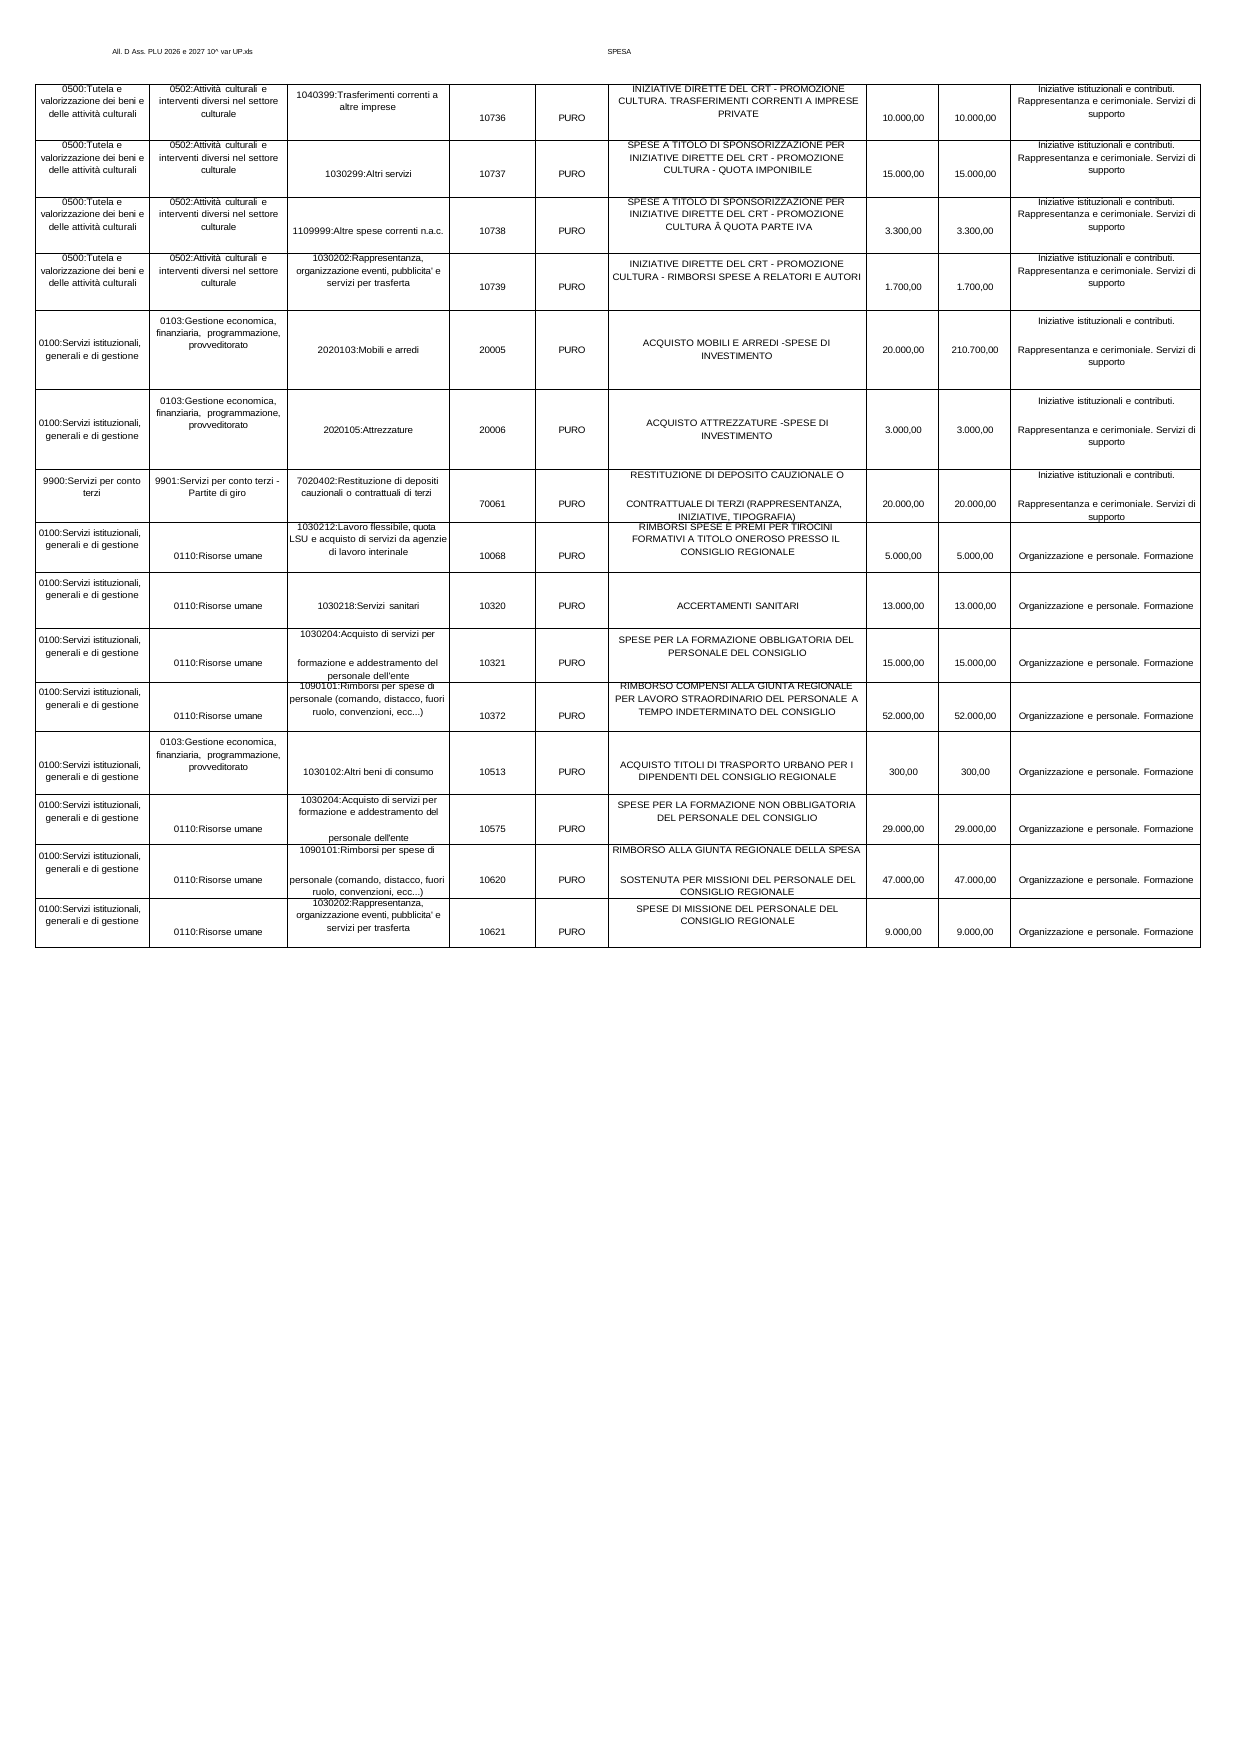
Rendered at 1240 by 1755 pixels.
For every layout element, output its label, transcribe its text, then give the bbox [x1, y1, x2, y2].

table_cell PURO [536, 523, 608, 572]
table_cell 0110:Risorse umane [150, 795, 287, 844]
table_cell PURO [536, 470, 608, 522]
table_cell RIMBORSO ALLA GIUNTA REGIONALE DELLA SPESA SOSTENUTA PER MISSIONI DEL PERSONALE DEL CONSIGLIO REGIONALE [609, 845, 866, 897]
table_cell PURO [536, 254, 608, 309]
table_cell 5.000,00 [939, 523, 1010, 572]
table_cell SPESE A TITOLO DI SPONSORIZZAZIONE PER INIZIATIVE DIRETTE DEL CRT - PROMOZIONE CULTURA Â QUOTA PARTE IVA [609, 198, 866, 253]
table_cell 1.700,00 [939, 254, 1010, 309]
table_cell 10321 [450, 629, 535, 681]
table_cell 3.300,00 [939, 198, 1010, 253]
table_cell 0100:Servizi istituzionali, generali e di gestione [36, 311, 149, 388]
table_cell 10.000,00 [939, 85, 1010, 140]
table_cell 0502:Attività culturali e interventi diversi nel settore culturale [150, 85, 287, 140]
table_cell 10739 [450, 254, 535, 309]
table_cell SPESE PER LA FORMAZIONE OBBLIGATORIA DEL PERSONALE DEL CONSIGLIO [609, 629, 866, 681]
table_cell 0110:Risorse umane [150, 573, 287, 628]
table_cell 300,00 [939, 732, 1010, 793]
table_cell PURO [536, 311, 608, 388]
table_cell 10372 [450, 683, 535, 731]
table_cell 1090101:Rimborsi per spese di personale (comando, distacco, fuori ruolo, convenzioni, ecc...) [288, 845, 449, 897]
table_cell 10068 [450, 523, 535, 572]
table_cell 47.000,00 [939, 845, 1010, 897]
table_cell INIZIATIVE DIRETTE DEL CRT - PROMOZIONE CULTURA - RIMBORSI SPESE A RELATORI E AUTORI [609, 254, 866, 309]
table_cell Organizzazione e personale. Formazione [1011, 523, 1200, 572]
table_cell 52.000,00 [867, 683, 938, 731]
table_cell Iniziative istituzionali e contributi. Rappresentanza e cerimoniale. Servizi di supporto [1011, 254, 1200, 309]
table_cell 9901:Servizi per conto terzi - Partite di giro [150, 470, 287, 522]
table_cell 1030204:Acquisto di servizi per formazione e addestramento del personale dell'ente [288, 629, 449, 681]
table_cell 0110:Risorse umane [150, 845, 287, 897]
table_cell 0100:Servizi istituzionali, generali e di gestione [36, 732, 149, 793]
table_cell 0100:Servizi istituzionali, generali e di gestione [36, 795, 149, 844]
table_cell 47.000,00 [867, 845, 938, 897]
table_cell RIMBORSI SPESE E PREMI PER TIROCINI FORMATIVI A TITOLO ONEROSO PRESSO IL CONSIGLIO REGIONALE [609, 523, 866, 572]
table_cell Iniziative istituzionali e contributi. Rappresentanza e cerimoniale. Servizi di supporto [1011, 311, 1200, 388]
table_cell PURO [536, 683, 608, 731]
table_cell 0110:Risorse umane [150, 629, 287, 681]
table_cell 20005 [450, 311, 535, 388]
table_cell 20006 [450, 390, 535, 469]
table_cell SPESE A TITOLO DI SPONSORIZZAZIONE PER INIZIATIVE DIRETTE DEL CRT - PROMOZIONE CULTURA - QUOTA IMPONIBILE [609, 141, 866, 197]
table_cell SPESE DI MISSIONE DEL PERSONALE DEL CONSIGLIO REGIONALE [609, 899, 866, 947]
table_cell 10620 [450, 845, 535, 897]
table_cell 0500:Tutela e valorizzazione dei beni e delle attività culturali [36, 198, 149, 253]
table_cell 0502:Attività culturali e interventi diversi nel settore culturale [150, 198, 287, 253]
table_cell Organizzazione e personale. Formazione [1011, 629, 1200, 681]
table_cell 0100:Servizi istituzionali, generali e di gestione [36, 523, 149, 572]
table_cell Iniziative istituzionali e contributi. Rappresentanza e cerimoniale. Servizi di supporto [1011, 470, 1200, 522]
table_cell 0502:Attività culturali e interventi diversi nel settore culturale [150, 141, 287, 197]
table_cell 0103:Gestione economica, finanziaria, programmazione, provveditorato [150, 311, 287, 388]
table_cell 0100:Servizi istituzionali, generali e di gestione [36, 629, 149, 681]
table_cell 0110:Risorse umane [150, 683, 287, 731]
table_cell 1030102:Altri beni di consumo [288, 732, 449, 793]
table_cell ACQUISTO TITOLI DI TRASPORTO URBANO PER I DIPENDENTI DEL CONSIGLIO REGIONALE [609, 732, 866, 793]
table_cell 29.000,00 [939, 795, 1010, 844]
table_cell 1040399:Trasferimenti correnti a altre imprese [288, 85, 449, 140]
table_cell 300,00 [867, 732, 938, 793]
table_cell 15.000,00 [867, 141, 938, 197]
table_cell 0500:Tutela e valorizzazione dei beni e delle attività culturali [36, 141, 149, 197]
table_cell 20.000,00 [867, 470, 938, 522]
table_cell SPESE PER LA FORMAZIONE NON OBBLIGATORIA DEL PERSONALE DEL CONSIGLIO [609, 795, 866, 844]
table_cell PURO [536, 899, 608, 947]
table_cell 3.000,00 [939, 390, 1010, 469]
table_cell 210.700,00 [939, 311, 1010, 388]
table_cell Organizzazione e personale. Formazione [1011, 899, 1200, 947]
table_cell Organizzazione e personale. Formazione [1011, 732, 1200, 793]
table_cell 0103:Gestione economica, finanziaria, programmazione, provveditorato [150, 390, 287, 469]
table_cell 0100:Servizi istituzionali, generali e di gestione [36, 573, 149, 628]
table_cell PURO [536, 732, 608, 793]
table_cell 9900:Servizi per conto terzi [36, 470, 149, 522]
table_cell 10738 [450, 198, 535, 253]
table_cell Organizzazione e personale. Formazione [1011, 683, 1200, 731]
table_cell 0100:Servizi istituzionali, generali e di gestione [36, 845, 149, 897]
table_cell PURO [536, 141, 608, 197]
table_cell Organizzazione e personale. Formazione [1011, 573, 1200, 628]
table_cell 1.700,00 [867, 254, 938, 309]
table_cell ACQUISTO MOBILI E ARREDI -SPESE DI INVESTIMENTO [609, 311, 866, 388]
table_cell ACQUISTO ATTREZZATURE -SPESE DI INVESTIMENTO [609, 390, 866, 469]
table_cell PURO [536, 85, 608, 140]
table_cell 15.000,00 [939, 629, 1010, 681]
table_cell PURO [536, 795, 608, 844]
table_cell PURO [536, 198, 608, 253]
table_cell 0110:Risorse umane [150, 523, 287, 572]
table_cell Organizzazione e personale. Formazione [1011, 845, 1200, 897]
table_cell PURO [536, 573, 608, 628]
table_cell Iniziative istituzionali e contributi. Rappresentanza e cerimoniale. Servizi di supporto [1011, 390, 1200, 469]
table_cell RIMBORSO COMPENSI ALLA GIUNTA REGIONALE PER LAVORO STRAORDINARIO DEL PERSONALE A TEMPO INDETERMINATO DEL CONSIGLIO [609, 683, 866, 731]
table_cell 15.000,00 [867, 629, 938, 681]
table_cell 0100:Servizi istituzionali, generali e di gestione [36, 390, 149, 469]
table_cell PURO [536, 390, 608, 469]
table_cell 10513 [450, 732, 535, 793]
table_cell Iniziative istituzionali e contributi. Rappresentanza e cerimoniale. Servizi di supporto [1011, 198, 1200, 253]
table_cell 0502:Attività culturali e interventi diversi nel settore culturale [150, 254, 287, 309]
table_cell 0100:Servizi istituzionali, generali e di gestione [36, 683, 149, 731]
table_cell 3.000,00 [867, 390, 938, 469]
table_cell PURO [536, 845, 608, 897]
table_cell INIZIATIVE DIRETTE DEL CRT - PROMOZIONE CULTURA. TRASFERIMENTI CORRENTI A IMPRESE PRIVATE [609, 85, 866, 140]
table_cell 1030299:Altri servizi [288, 141, 449, 197]
table_cell 52.000,00 [939, 683, 1010, 731]
table_cell Organizzazione e personale. Formazione [1011, 795, 1200, 844]
table_cell 29.000,00 [867, 795, 938, 844]
table_cell ACCERTAMENTI SANITARI [609, 573, 866, 628]
table_cell 1030218:Servizi sanitari [288, 573, 449, 628]
table_cell 1030202:Rappresentanza, organizzazione eventi, pubblicita' e servizi per trasferta [288, 899, 449, 947]
table_cell 10320 [450, 573, 535, 628]
table_cell 10621 [450, 899, 535, 947]
table_cell 1109999:Altre spese correnti n.a.c. [288, 198, 449, 253]
table_cell 10736 [450, 85, 535, 140]
table_cell 2020103:Mobili e arredi [288, 311, 449, 388]
table_cell 20.000,00 [939, 470, 1010, 522]
table_cell 0103:Gestione economica, finanziaria, programmazione, provveditorato [150, 732, 287, 793]
table_cell 2020105:Attrezzature [288, 390, 449, 469]
table_cell 10575 [450, 795, 535, 844]
table_cell RESTITUZIONE DI DEPOSITO CAUZIONALE O CONTRATTUALE DI TERZI (RAPPRESENTANZA, INIZIATIVE, TIPOGRAFIA) [609, 470, 866, 522]
table_cell 7020402:Restituzione di depositi cauzionali o contrattuali di terzi [288, 470, 449, 522]
table_cell 0500:Tutela e valorizzazione dei beni e delle attività culturali [36, 85, 149, 140]
table_cell Iniziative istituzionali e contributi. Rappresentanza e cerimoniale. Servizi di supporto [1011, 85, 1200, 140]
table_cell 15.000,00 [939, 141, 1010, 197]
table_cell 1090101:Rimborsi per spese di personale (comando, distacco, fuori ruolo, convenzioni, ecc...) [288, 683, 449, 731]
table_cell 1030204:Acquisto di servizi per formazione e addestramento del personale dell'ente [288, 795, 449, 844]
table_cell 20.000,00 [867, 311, 938, 388]
table_cell 0110:Risorse umane [150, 899, 287, 947]
table_cell PURO [536, 629, 608, 681]
table_cell 9.000,00 [867, 899, 938, 947]
table_cell 70061 [450, 470, 535, 522]
table_cell 0500:Tutela e valorizzazione dei beni e delle attività culturali [36, 254, 149, 309]
table_cell 0100:Servizi istituzionali, generali e di gestione [36, 899, 149, 947]
table_cell 9.000,00 [939, 899, 1010, 947]
table_cell 1030202:Rappresentanza, organizzazione eventi, pubblicita' e servizi per trasferta [288, 254, 449, 309]
table_cell 10.000,00 [867, 85, 938, 140]
table_cell 13.000,00 [867, 573, 938, 628]
table_cell 3.300,00 [867, 198, 938, 253]
table_cell 13.000,00 [939, 573, 1010, 628]
table_cell 1030212:Lavoro flessibile, quota LSU e acquisto di servizi da agenzie di lavoro interinale [288, 523, 449, 572]
table_cell Iniziative istituzionali e contributi. Rappresentanza e cerimoniale. Servizi di supporto [1011, 141, 1200, 197]
table_cell 10737 [450, 141, 535, 197]
table_cell 5.000,00 [867, 523, 938, 572]
